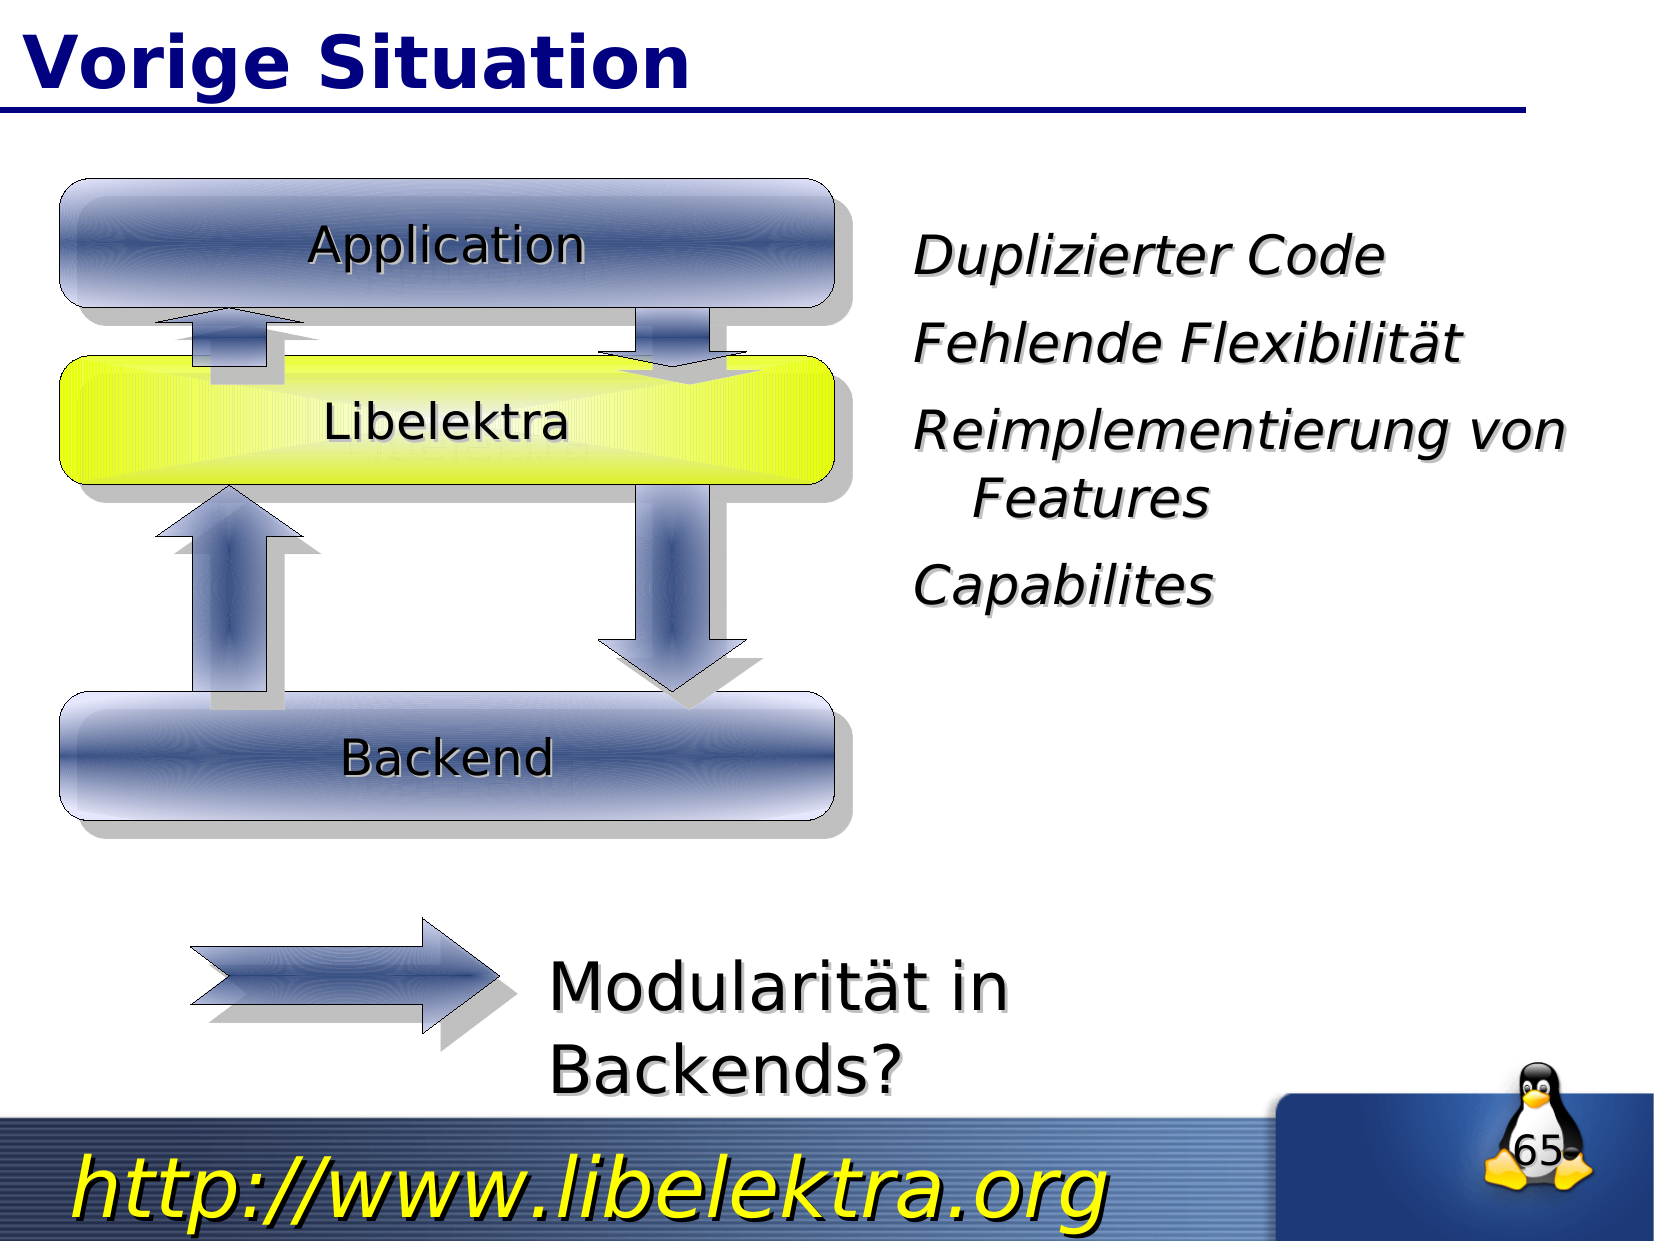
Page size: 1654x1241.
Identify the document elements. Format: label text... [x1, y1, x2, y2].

text_box [1312, 1122, 1565, 1178]
text_box Modularität in Backends? [547, 942, 1388, 1104]
text_box [598, 307, 747, 367]
picture [0, 1061, 1654, 1241]
text_box Application [59, 178, 835, 308]
text_box Backend [59, 691, 835, 821]
text_box Vorige Situation [22, 14, 1611, 111]
text_box [155, 307, 304, 367]
text_box Libelektra [59, 355, 835, 485]
text_box [598, 484, 747, 692]
text_box [155, 484, 304, 692]
list Duplizierter Code Fehlende Flexibilität Reimplementierung von Features Capabilites [899, 212, 1595, 1009]
text_box [190, 917, 500, 1034]
